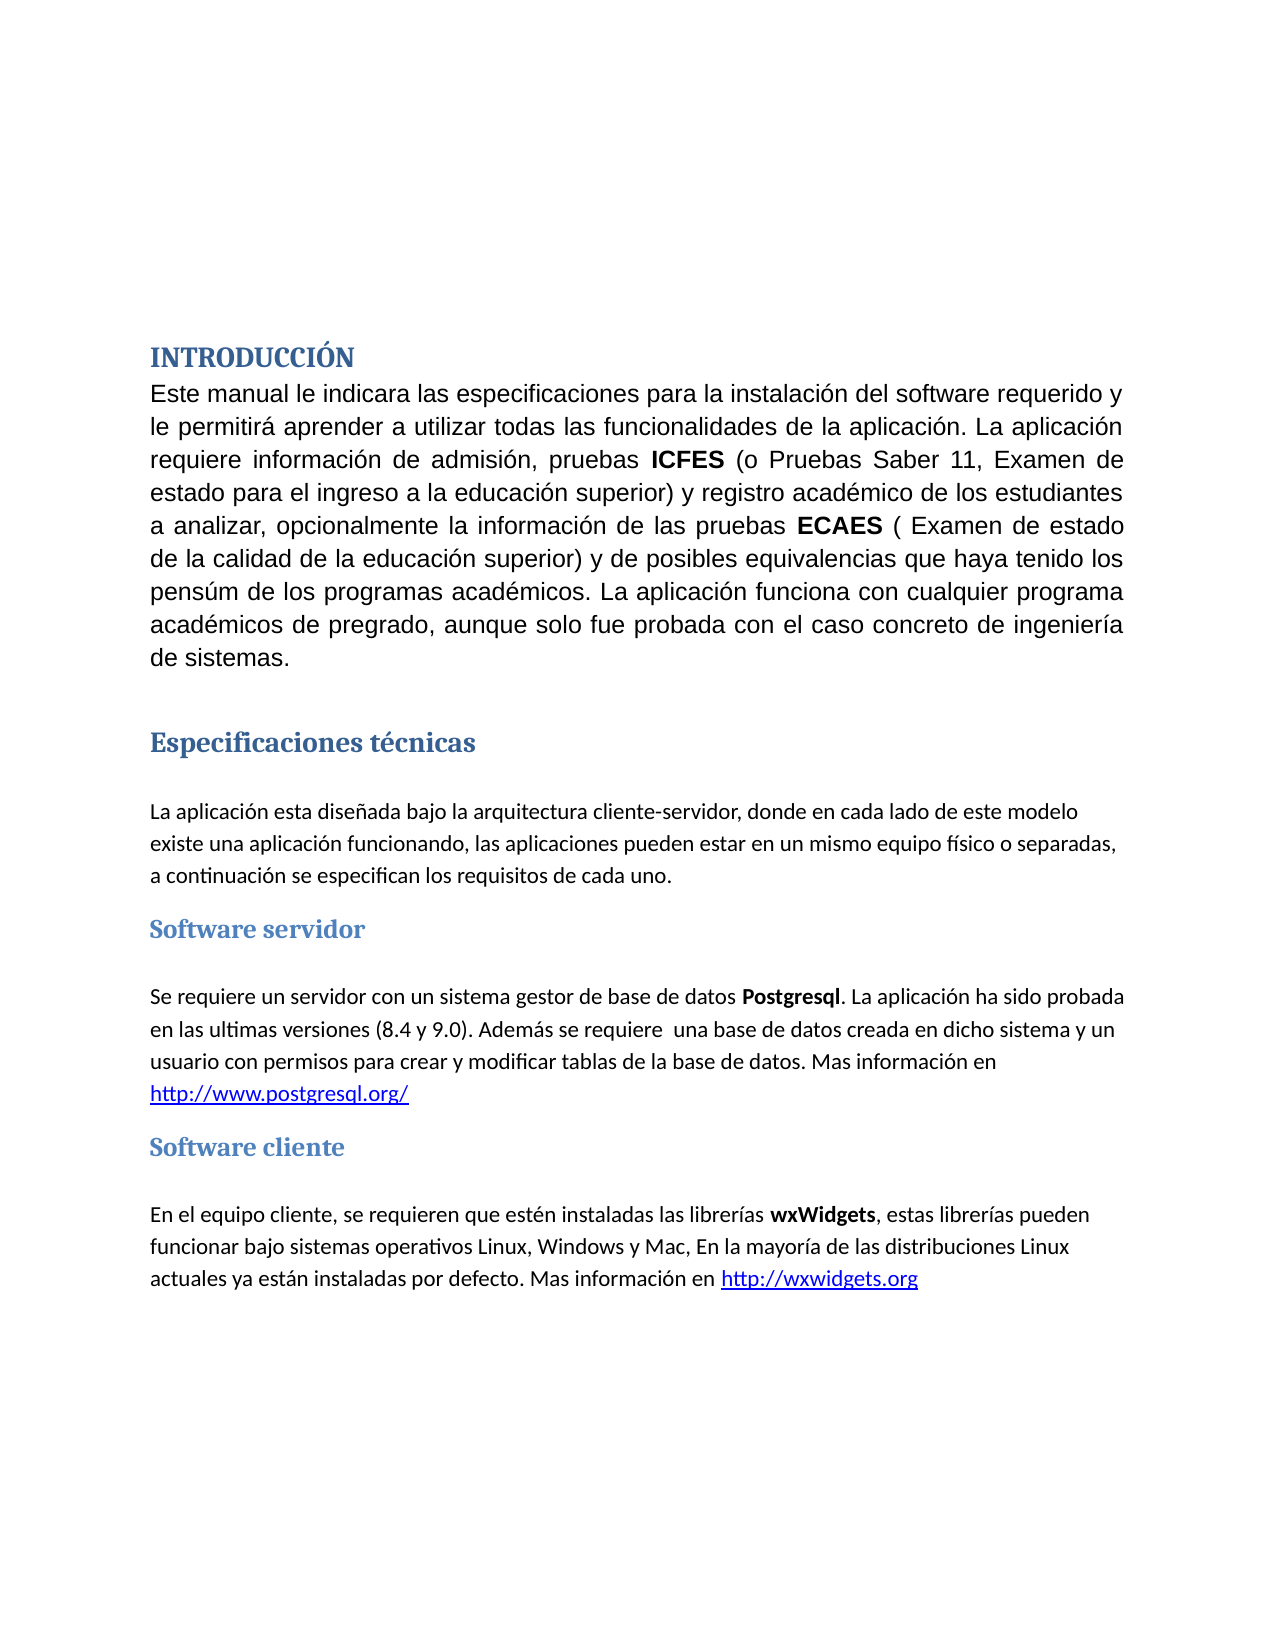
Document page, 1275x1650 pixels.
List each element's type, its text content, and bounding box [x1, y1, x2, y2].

subtitle INTRODUCCIÓN [150, 341, 1125, 374]
text Este manual le indicara las especificaciones para la instalación del software requerido y le permitirá aprender a utilizar todas las funcionalidades de la aplicación. La aplicación requiere información de admisión, pruebas ICFES (o Pruebas Saber 11, Examen de estado para el ingreso a la educación superior) y registro académico de los estudiantes a analizar, opcionalmente la información de las pruebas ECAES ( Examen de estado de la calidad de la educación superior) y de posibles equivalencias que haya tenido los pensúm de los programas académicos. La aplicación funciona con cualquier programa académicos de pregrado, aunque solo fue probada con el caso concreto de ingeniería de sistemas. [150, 379, 1125, 672]
text La aplicación esta diseñada bajo la arquitectura cliente-servidor, donde en cada lado de este modelo existe una aplicación funcionando, las aplicaciones pueden estar en un mismo equipo físico o separadas, a continuación se especifican los requisitos de cada uno. [150, 797, 1125, 889]
subtitle Especificaciones técnicas [150, 726, 1125, 760]
text Se requiere un servidor con un sistema gestor de base de datos Postgresql. La aplicación ha sido probada en las ultimas versiones (8.4 y 9.0). Además se requiere una base de datos creada en dicho sistema y un usuario con permisos para crear y modificar tablas de la base de datos. Mas información en http://www.postgresql.org/ [150, 982, 1125, 1107]
subtitle Software servidor [150, 914, 1125, 946]
subtitle Software cliente [150, 1132, 1125, 1163]
text En el equipo cliente, se requieren que estén instaladas las librerías wxWidgets, estas librerías pueden funcionar bajo sistemas operativos Linux, Windows y Mac, En la mayoría de las distribuciones Linux actuales ya están instaladas por defecto. Mas información en http://wxwidgets.org [150, 1200, 1125, 1292]
